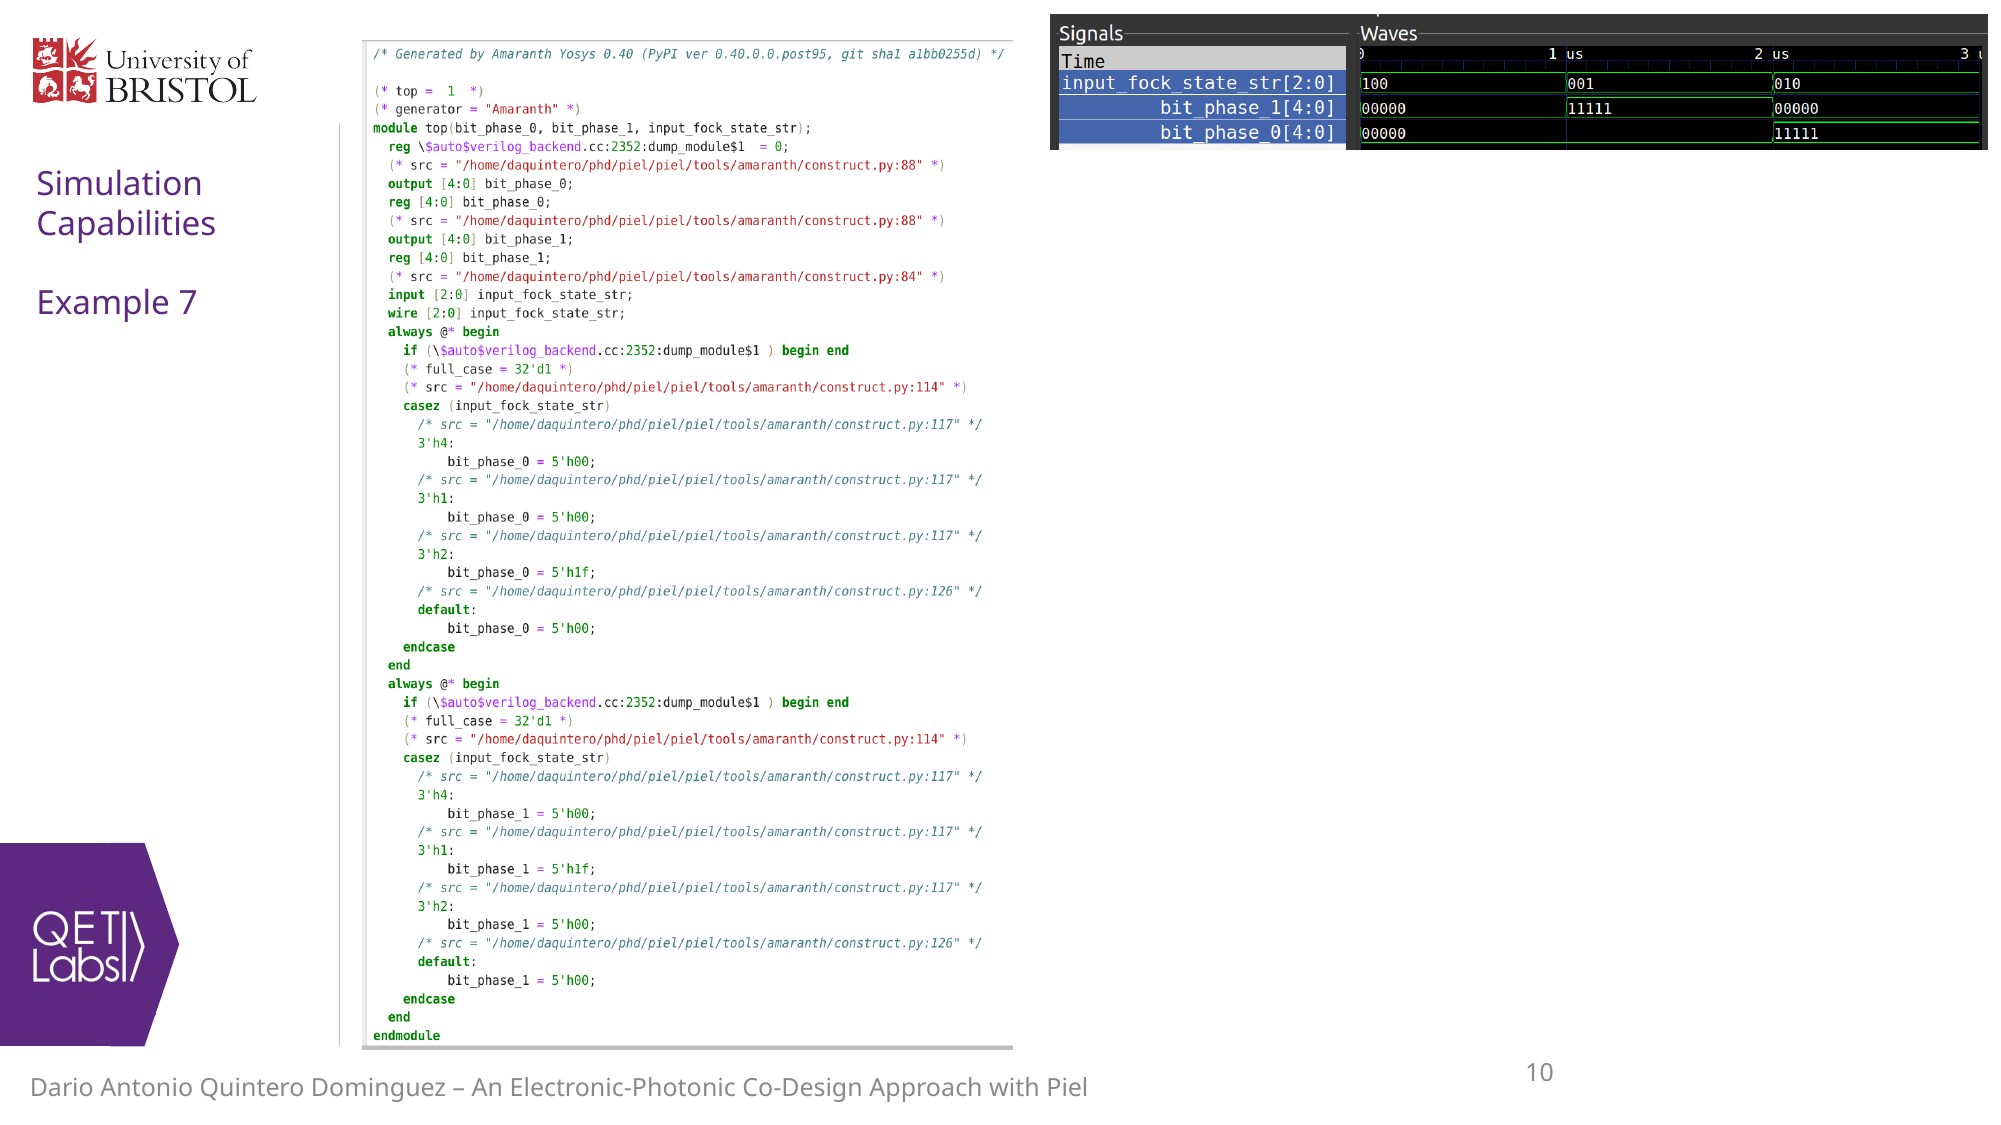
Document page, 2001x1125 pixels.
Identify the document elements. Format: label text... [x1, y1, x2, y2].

slide_number [1510, 1043, 1961, 1104]
text_box [0, 842, 180, 1047]
picture [1050, 14, 1988, 150]
footer Dario Antonio Quintero Dominguez – An Electronic-Photonic Co-Design Approach with Piel [14, 1056, 1463, 1117]
picture [21, 880, 156, 1015]
text_box Simulation Capabilities Example 7 [21, 154, 340, 330]
picture [33, 38, 257, 103]
picture [362, 37, 1013, 1051]
